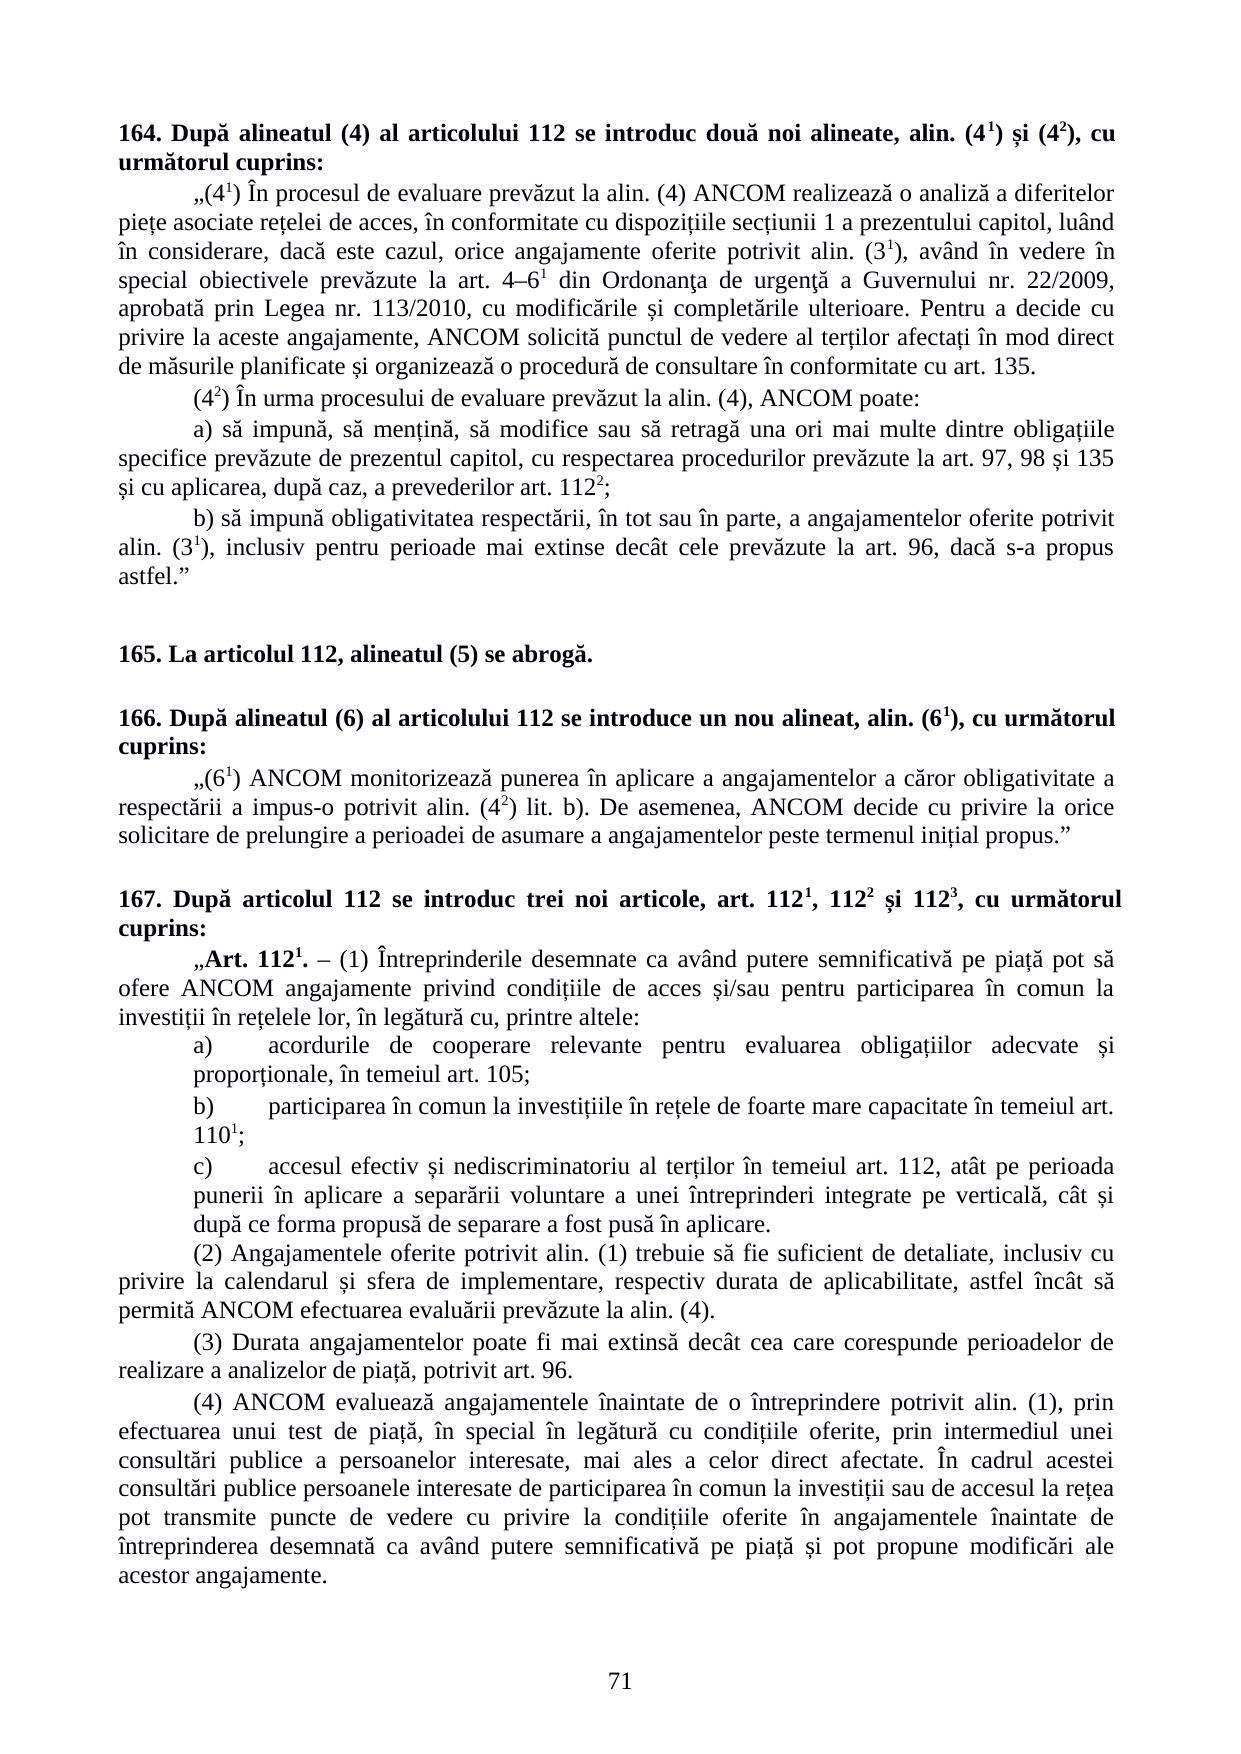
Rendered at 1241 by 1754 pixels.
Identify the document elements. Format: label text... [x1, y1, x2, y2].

text 164. După alineatul (4) al articolului 112 se introduc două noi alineate, alin. (41) și (42), cu următorul cuprins: [118, 118, 1115, 176]
text (2) Angajamentele oferite potrivit alin. (1) trebuie să fie suficient de detaliate, inclusiv cu privire la calendarul și sfera de implementare, respectiv durata de aplicabilitate, astfel încât să permită ANCOM efectuarea evaluării prevăzute la alin. (4). [118, 1238, 1116, 1324]
text b) să impună obligativitatea respectării, în tot sau în parte, a angajamentelor oferite potrivit alin. (31), inclusiv pentru perioade mai extinse decât cele prevăzute la art. 96, dacă s-a propus astfel.” [118, 503, 1115, 590]
list accesul efectiv și nediscriminatoriu al terților în temeiul art. 112, atât pe perioada punerii în aplicare a separării voluntare a unei întreprinderi integrate pe verticală, cât și după ce forma propusă de separare a fost pusă în aplicare. [193, 1151, 1116, 1238]
text (4) ANCOM evaluează angajamentele înaintate de o întreprindere potrivit alin. (1), prin efectuarea unui test de piață, în special în legătură cu condițiile oferite, prin intermediul unei consultări publice a persoanelor interesate, mai ales a celor direct afectate. În cadrul acestei consultări publice persoanele interesate de participarea în comun la investiții sau de accesul la rețea pot transmite puncte de vedere cu privire la condițiile oferite în angajamentele înaintate de întreprinderea desemnată ca având putere semnificativă pe piață și pot propune modificări ale acestor angajamente. [118, 1387, 1115, 1588]
text 165. La articolul 112, alineatul (5) se abrogă. [118, 639, 1115, 668]
text „(41) În procesul de evaluare prevăzut la alin. (4) ANCOM realizează o analiză a diferitelor piețe asociate rețelei de acces, în conformitate cu dispozițiile secțiunii 1 a prezentului capitol, luând în considerare, dacă este cazul, orice angajamente oferite potrivit alin. (31), având în vedere în special obiectivele prevăzute la art. 4–61 din Ordonanţa de urgenţă a Guvernului nr. 22/2009, aprobată prin Legea nr. 113/2010, cu modificările și completările ulterioare. Pentru a decide cu privire la aceste angajamente, ANCOM solicită punctul de vedere al terților afectați în mod direct de măsurile planificate și organizează o procedură de consultare în conformitate cu art. 135. [118, 178, 1115, 380]
text (42) În urma procesului de evaluare prevăzut la alin. (4), ANCOM poate: [118, 383, 1115, 411]
list acordurile de cooperare relevante pentru evaluarea obligațiilor adecvate și proporționale, în temeiul art. 105; [193, 1031, 1116, 1088]
list participarea în comun la investițiile în rețele de foarte mare capacitate în temeiul art. 1101; [193, 1091, 1115, 1148]
text 167. După articolul 112 se introduc trei noi articole, art. 1121, 1122 și 1123, cu următorul cuprins: [118, 884, 1122, 941]
text „(61) ANCOM monitorizează punerea în aplicare a angajamentelor a căror obligativitate a respectării a impus-o potrivit alin. (42) lit. b). De asemenea, ANCOM decide cu privire la orice solicitare de prelungire a perioadei de asumare a angajamentelor peste termenul inițial propus.” [118, 763, 1115, 849]
text 166. După alineatul (6) al articolului 112 se introduce un nou alineat, alin. (61), cu următorul cuprins: [118, 703, 1115, 760]
text „Art. 1121. – (1) Întreprinderile desemnate ca având putere semnificativă pe piață pot să ofere ANCOM angajamente privind condițiile de acces și/sau pentru participarea în comun la investiții în rețelele lor, în legătură cu, printre altele: [118, 944, 1116, 1031]
text (3) Durata angajamentelor poate fi mai extinsă decât cea care corespunde perioadelor de realizare a analizelor de piață, potrivit art. 96. [118, 1327, 1115, 1384]
text a) să impună, să mențină, să modifice sau să retragă una ori mai multe dintre obligațiile specifice prevăzute de prezentul capitol, cu respectarea procedurilor prevăzute la art. 97, 98 și 135 și cu aplicarea, după caz, a prevederilor art. 1122; [118, 414, 1115, 501]
